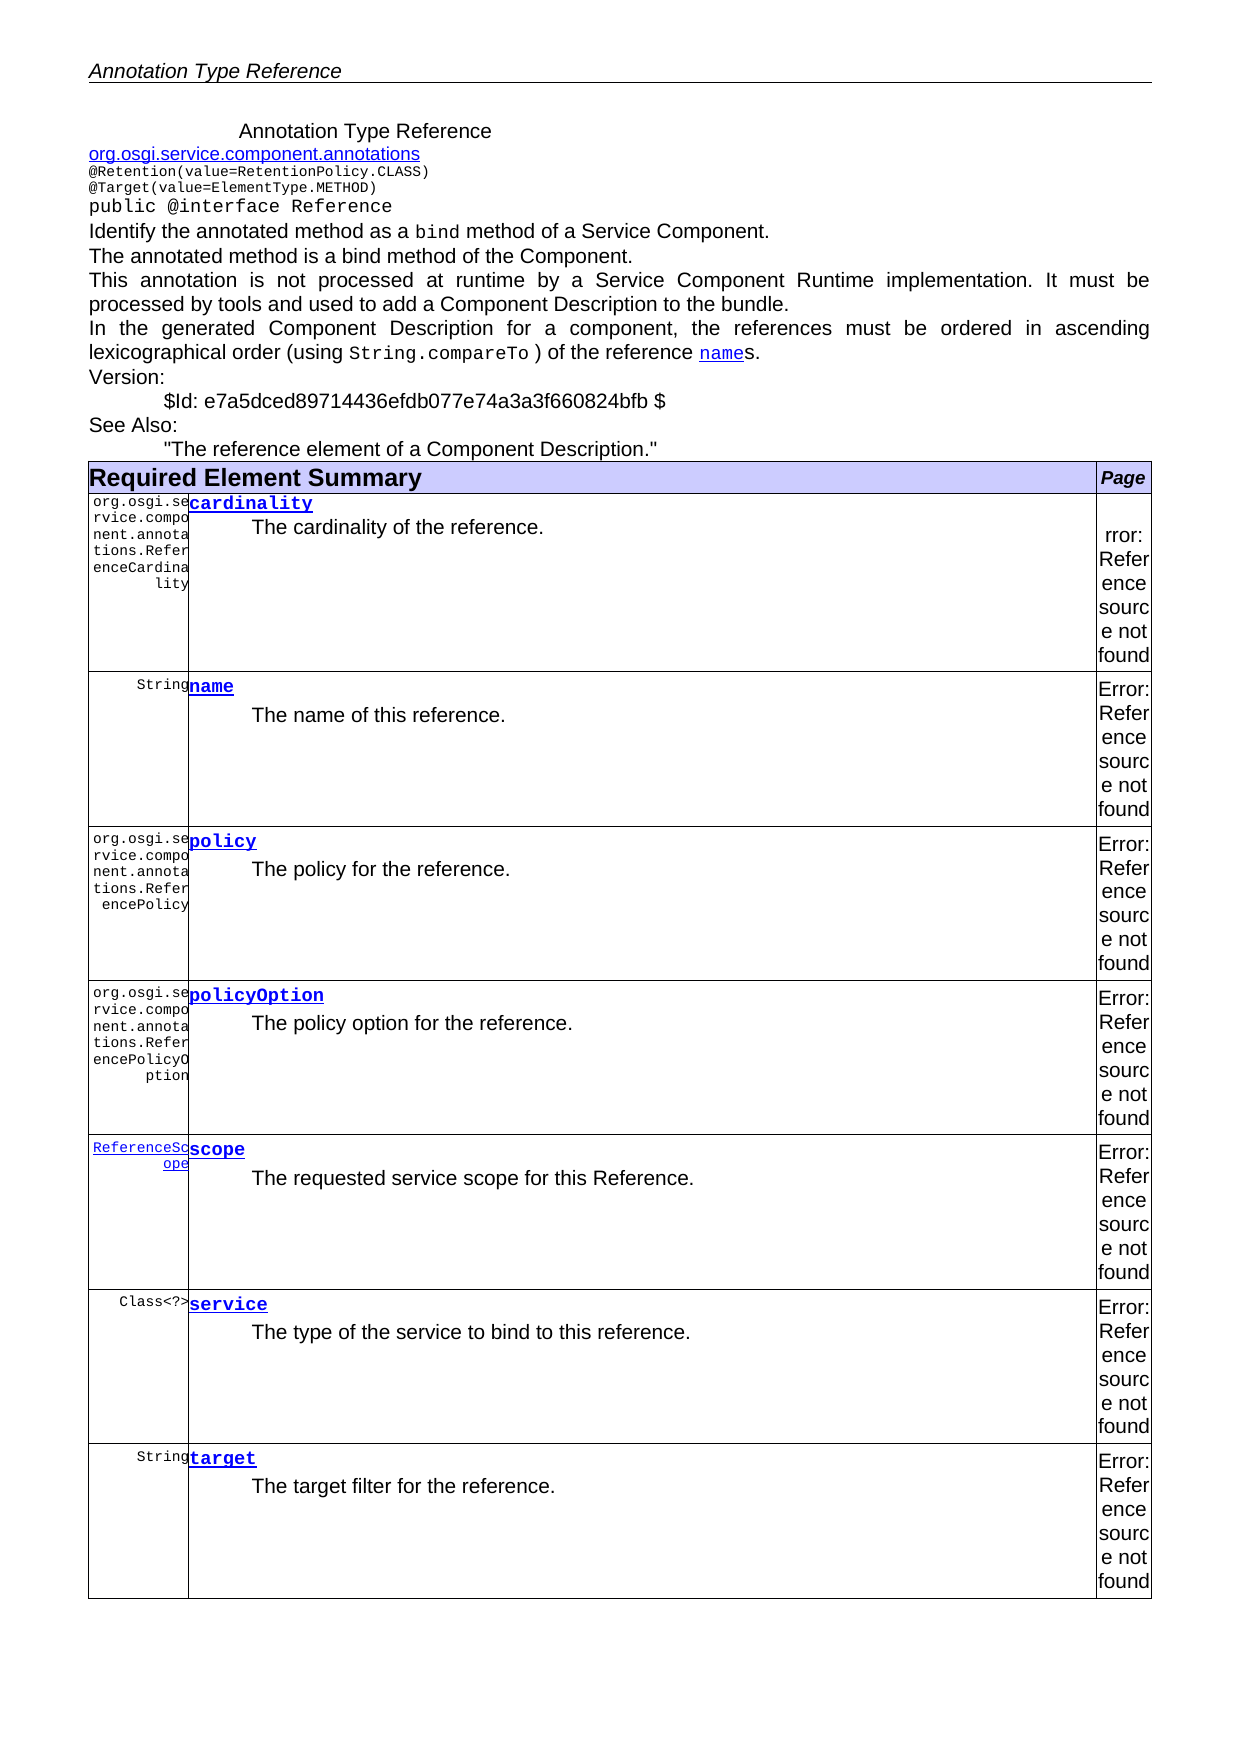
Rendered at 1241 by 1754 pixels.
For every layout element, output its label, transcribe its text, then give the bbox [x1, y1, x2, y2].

table_cell ReferenceScope [89, 1135, 188, 1289]
table_cell Error: Reference source not found [1097, 1290, 1151, 1443]
table_cell policyOption The policy option for the reference. [189, 981, 1096, 1134]
table_cell Class<?> [89, 1290, 188, 1443]
text In the generated Component Description for a component, the references must be ordered in ascending lexicographical order (using String.compareTo ) of the reference names. [88, 316, 1152, 365]
text Identify the annotated method as a bind method of a Service Component. [88, 218, 1152, 244]
table_cell Error: Reference source not found [1097, 494, 1151, 671]
text Version: [88, 365, 1152, 389]
table_cell policy The policy for the reference. [189, 827, 1096, 980]
table_cell Error: Reference source not found [1097, 1444, 1151, 1597]
table_cell cardinality The cardinality of the reference. [189, 494, 1096, 671]
table_cell String [89, 672, 188, 826]
table_cell service The type of the service to bind to this reference. [189, 1290, 1096, 1443]
table_cell name The name of this reference. [189, 672, 1096, 826]
table_cell org.osgi.service.component.annotations.ReferencePolicy [89, 827, 188, 980]
table_cell String [89, 1444, 188, 1597]
text This annotation is not processed at runtime by a Service Component Runtime implementation. It must be processed by tools and used to add a Component Description to the bundle. [88, 268, 1152, 316]
table_header Required Element Summary [89, 462, 1096, 493]
table_header Page [1097, 462, 1151, 493]
table_cell org.osgi.service.component.annotations.ReferenceCardinality [89, 494, 188, 671]
text "The reference element of a Component Description." [163, 437, 1152, 461]
table_cell org.osgi.service.component.annotations.ReferencePolicyOption [89, 981, 188, 1134]
text Annotation Type Reference [238, 118, 1152, 142]
text The annotated method is a bind method of the Component. [88, 244, 1152, 268]
table_cell Error: Reference source not found [1097, 981, 1151, 1134]
table_cell Error: Reference source not found [1097, 672, 1151, 826]
text $Id: e7a5dced89714436efdb077e74a3a3f660824bfb $ [163, 389, 1152, 413]
table_cell Error: Reference source not found [1097, 1135, 1151, 1289]
table_cell Error: Reference source not found [1097, 827, 1151, 980]
table_cell scope The requested service scope for this Reference. [189, 1135, 1096, 1289]
table_cell target The target filter for the reference. [189, 1444, 1096, 1597]
text See Also: [88, 413, 1152, 437]
text @Retention(value=RetentionPolicy.CLASS) @Target(value=ElementType.METHOD) public @interface Reference [88, 164, 1152, 218]
text org.osgi.service.component.annotations [88, 142, 1152, 164]
